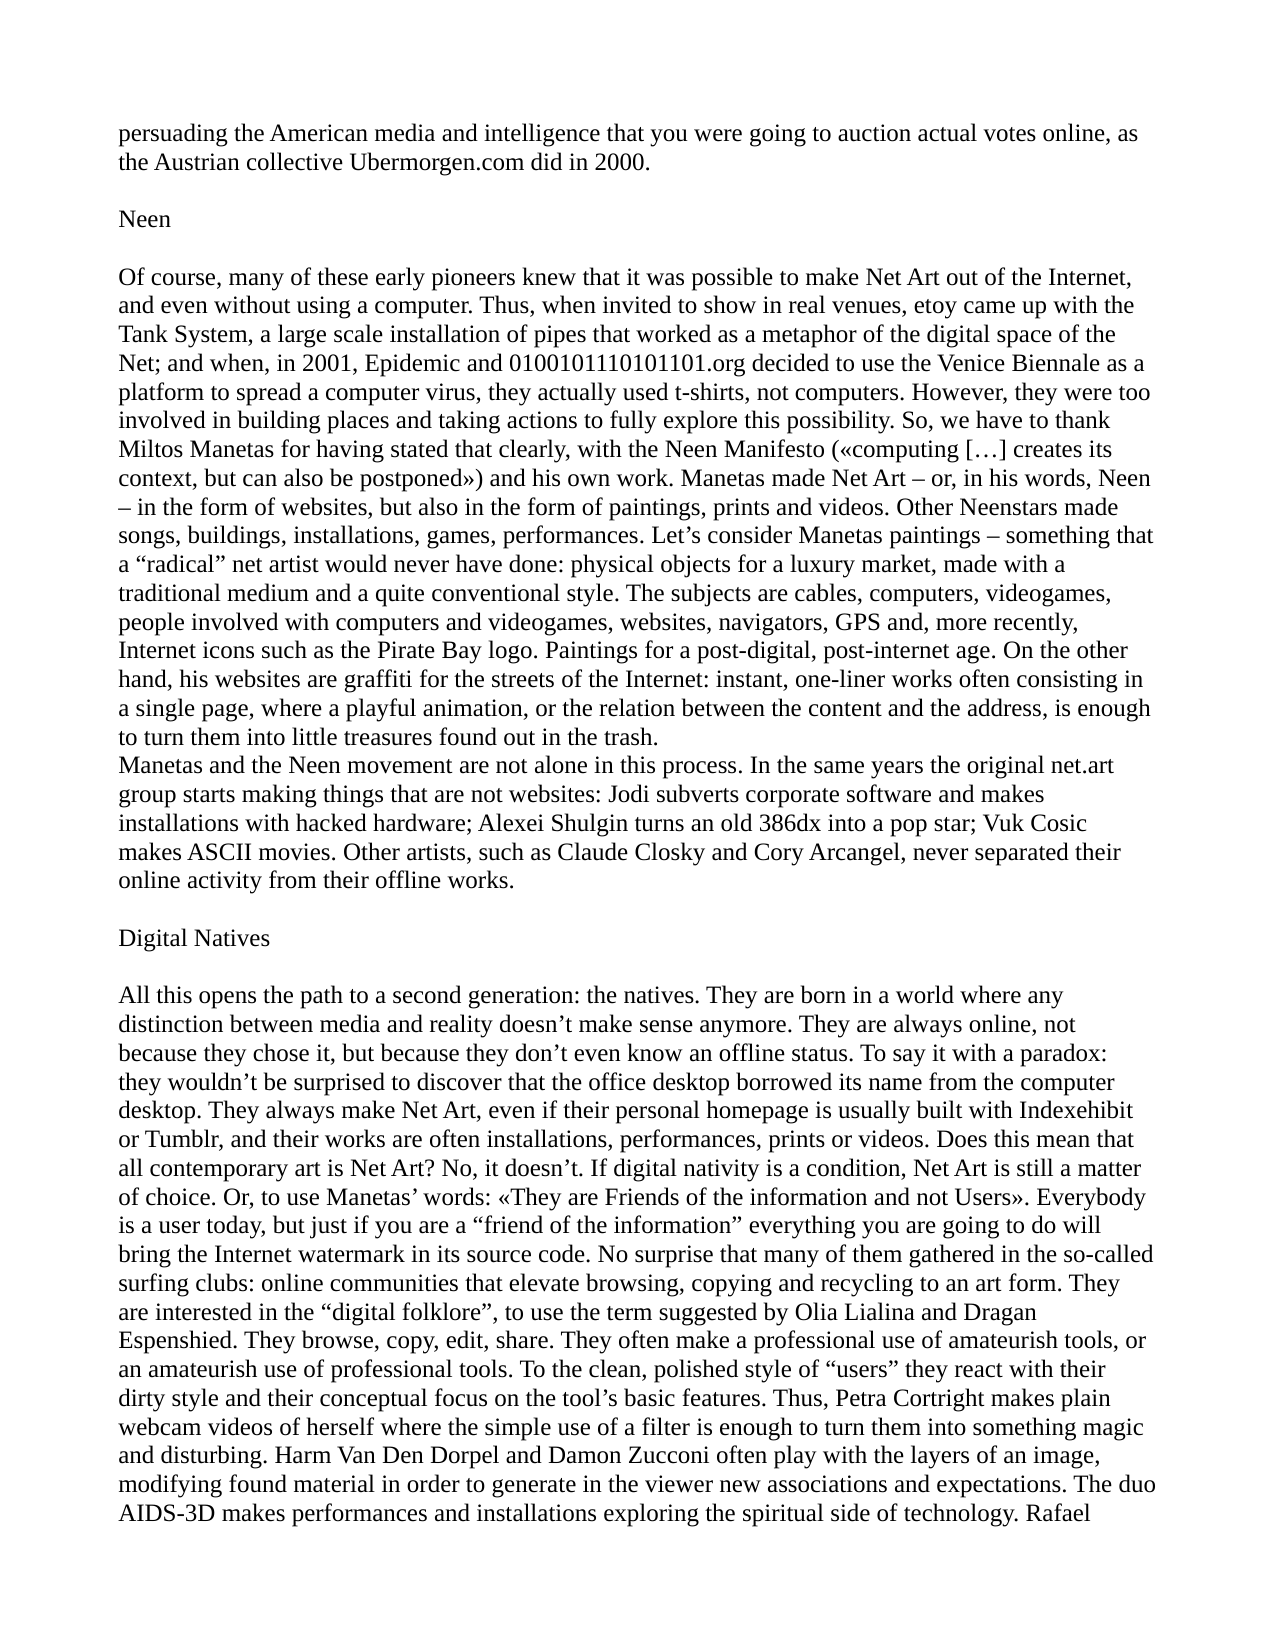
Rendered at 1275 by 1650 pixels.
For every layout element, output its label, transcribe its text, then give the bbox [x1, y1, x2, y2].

text All this opens the path to a second generation: the natives. They are born in a world where any distinction between media and reality doesn’t make sense anymore. They are always online, not because they chose it, but because they don’t even know an offline status. To say it with a paradox: they wouldn’t be surprised to discover that the office desktop borrowed its name from the computer desktop. They always make Net Art, even if their personal homepage is usually built with Indexehibit or Tumblr, and their works are often installations, performances, prints or videos. Does this mean that all contemporary art is Net Art? No, it doesn’t. If digital nativity is a condition, Net Art is still a matter of choice. Or, to use Manetas’ words: «They are Friends of the information and not Users». Everybody is a user today, but just if you are a “friend of the information” everything you are going to do will bring the Internet watermark in its source code. No surprise that many of them gathered in the so-called surfing clubs: online communities that elevate browsing, copying and recycling to an art form. They are interested in the “digital folklore”, to use the term suggested by Olia Lialina and Dragan Espenshied. They browse, copy, edit, share. They often make a professional use of amateurish tools, or an amateurish use of professional tools. To the clean, polished style of “users” they react with their dirty style and their conceptual focus on the tool’s basic features. Thus, Petra Cortright makes plain webcam videos of herself where the simple use of a filter is enough to turn them into something magic and disturbing. Harm Van Den Dorpel and Damon Zucconi often play with the layers of an image, modifying found material in order to generate in the viewer new associations and expectations. The duo AIDS-3D makes performances and installations exploring the spiritual side of technology. Rafael [118, 981, 1157, 1527]
text persuading the American media and intelligence that you were going to auction actual votes online, as the Austrian collective Ubermorgen.com did in 2000. [118, 118, 1157, 176]
text Digital Natives [118, 923, 1157, 952]
text Of course, many of these early pioneers knew that it was possible to make Net Art out of the Internet, and even without using a computer. Thus, when invited to show in real venues, etoy came up with the Tank System, a large scale installation of pipes that worked as a metaphor of the digital space of the Net; and when, in 2001, Epidemic and 0100101110101101.org decided to use the Venice Biennale as a platform to spread a computer virus, they actually used t-shirts, not computers. However, they were too involved in building places and taking actions to fully explore this possibility. So, we have to thank Miltos Manetas for having stated that clearly, with the Neen Manifesto («computing […] creates its context, but can also be postponed») and his own work. Manetas made Net Art – or, in his words, Neen – in the form of websites, but also in the form of paintings, prints and videos. Other Neenstars made songs, buildings, installations, games, performances. Let’s consider Manetas paintings – something that a “radical” net artist would never have done: physical objects for a luxury market, made with a traditional medium and a quite conventional style. The subjects are cables, computers, videogames, people involved with computers and videogames, websites, navigators, GPS and, more recently, Internet icons such as the Pirate Bay logo. Paintings for a post-digital, post-internet age. On the other hand, his websites are graffiti for the streets of the Internet: instant, one-liner works often consisting in a single page, where a playful animation, or the relation between the content and the address, is enough to turn them into little treasures found out in the trash. [118, 262, 1157, 751]
text Neen [118, 204, 1157, 233]
text Manetas and the Neen movement are not alone in this process. In the same years the original net.art group starts making things that are not websites: Jodi subverts corporate software and makes installations with hacked hardware; Alexei Shulgin turns an old 386dx into a pop star; Vuk Cosic makes ASCII movies. Other artists, such as Claude Closky and Cory Arcangel, never separated their online activity from their offline works. [118, 751, 1157, 894]
